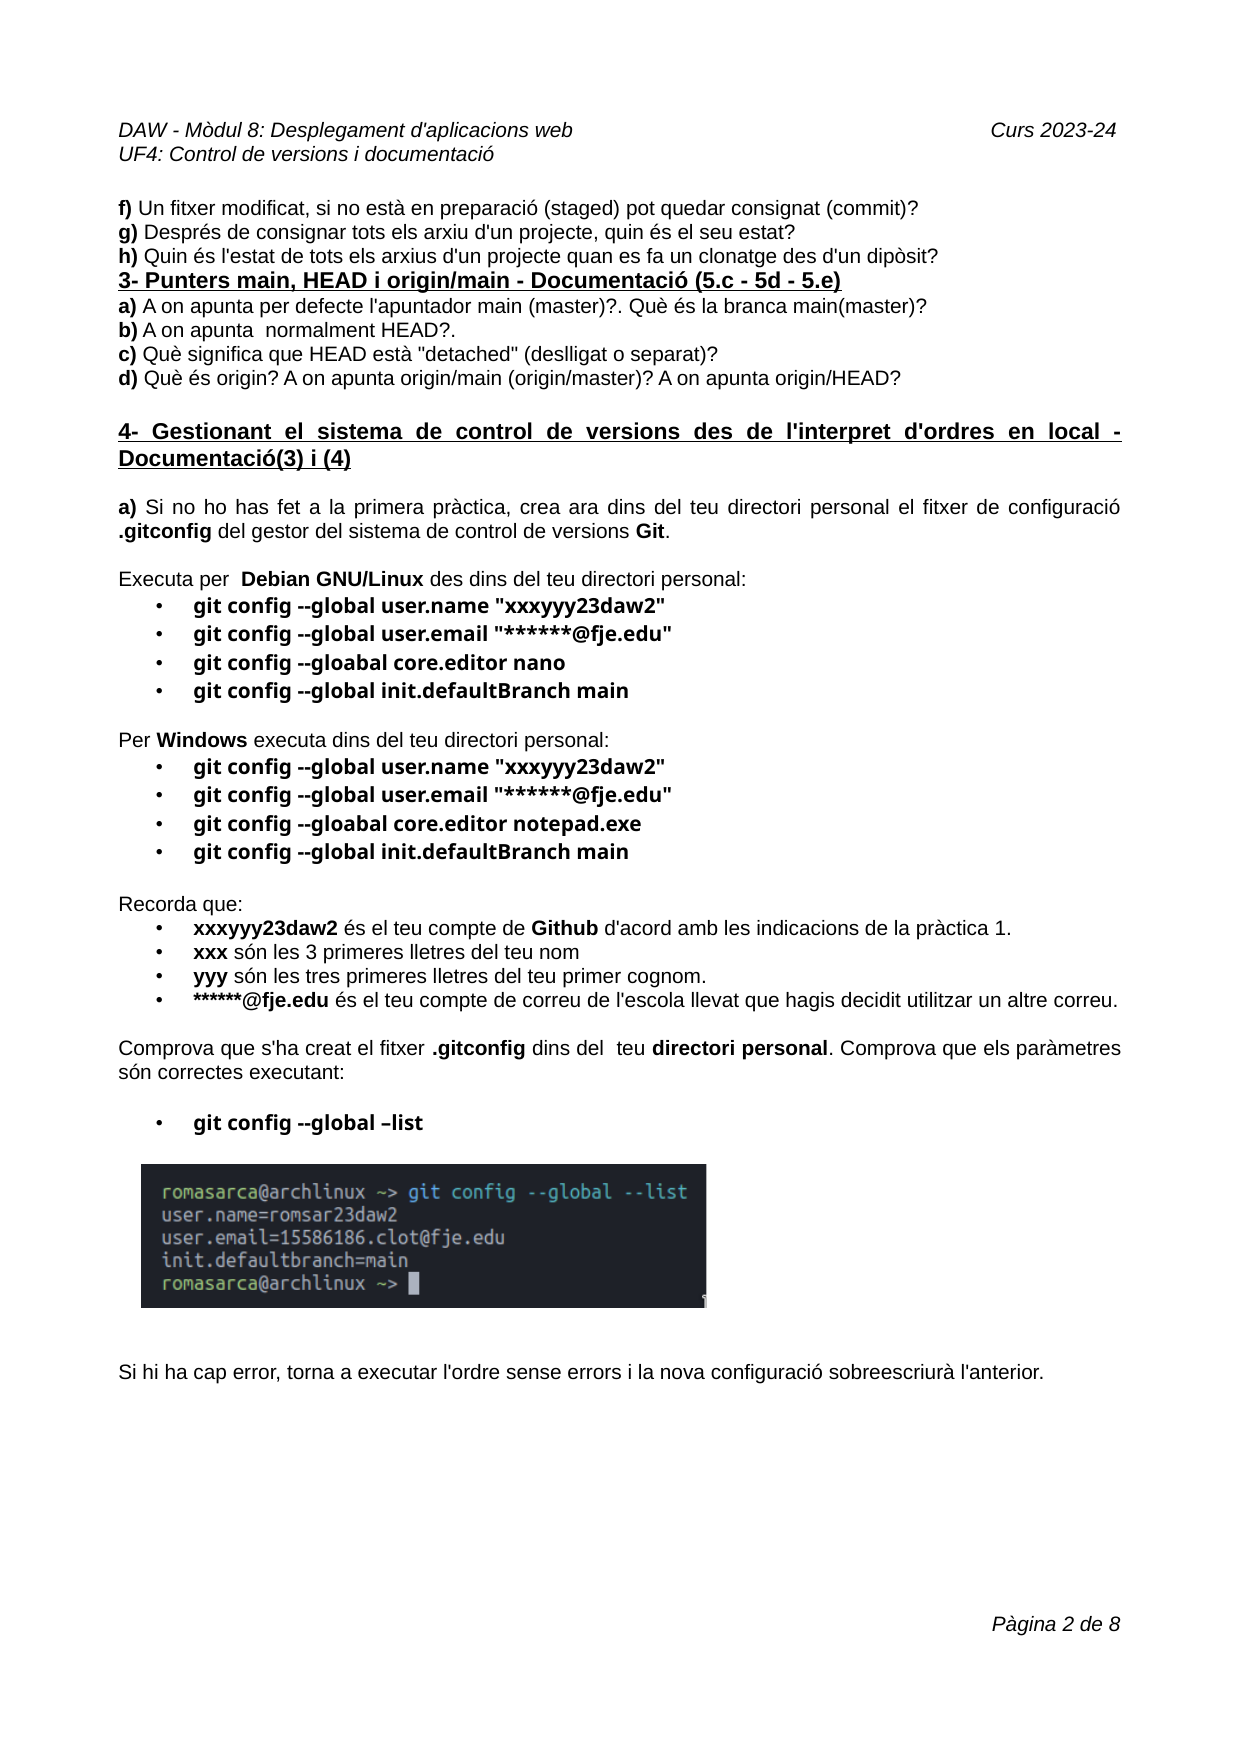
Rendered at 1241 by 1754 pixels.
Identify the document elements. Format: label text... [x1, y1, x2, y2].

text h) Quin és l'estat de tots els arxius d'un projecte quan es fa un clonatge des d'un dipòsit? [118, 243, 1122, 267]
list git config --global user.name "xxxyyy23daw2" [156, 591, 1122, 619]
text Recorda que: [118, 892, 1122, 916]
list git config --global user.email "******@fje.edu" [156, 619, 1122, 648]
text d) Què és origin? A on apunta origin/main (origin/master)? A on apunta origin/HEAD? [118, 366, 1122, 389]
list git config --global –list [156, 1108, 1122, 1136]
list git config --global user.name "xxxyyy23daw2" [156, 752, 1122, 781]
list git config --global init.defaultBranch main [156, 837, 1122, 866]
list git config --global user.email "******@fje.edu" [156, 781, 1122, 809]
text Si hi ha cap error, torna a executar l'ordre sense errors i la nova configuració sobreescriurà l'anterior. [118, 1360, 1122, 1384]
list ******@fje.edu és el teu compte de correu de l'escola llevat que hagis decidit utilitzar un altre correu. [156, 988, 1122, 1012]
text a) Si no ho has fet a la primera pràctica, crea ara dins del teu directori personal el fitxer de configuració .gitconfig del gestor del sistema de control de versions Git. [118, 495, 1122, 543]
list git config --gloabal core.editor notepad.exe [156, 809, 1122, 837]
text Per Windows executa dins del teu directori personal: [118, 728, 1122, 752]
text - Documentació(3) i (4) [118, 442, 1122, 471]
text a) A on apunta per defecte l'apuntador main (master)?. Què és la branca main(master)? [118, 294, 1122, 318]
text Comprova que s'ha creat el fitxer .gitconfig dins del teu directori personal. Comprova que els paràmetres són correctes executant: [118, 1036, 1122, 1084]
text 3- Punters main, HEAD i origin/main - Documentació (5.c - 5d - 5.e) [118, 267, 1122, 294]
text f) Un fitxer modificat, si no està en preparació (staged) pot quedar consignat (commit)? [118, 196, 1122, 219]
list git config --global init.defaultBranch main [156, 676, 1122, 704]
text c) Què significa que HEAD està "detached" (deslligat o separat)? [118, 342, 1122, 366]
text 4- Gestionant el sistema de control de versions des de l'interpret d'ordres en local [118, 418, 1122, 441]
list xxx són les 3 primeres lletres del teu nom [156, 940, 1122, 964]
text g) Després de consignar tots els arxiu d'un projecte, quin és el seu estat? [118, 219, 1122, 243]
list git config --gloabal core.editor nano [156, 648, 1122, 676]
text b) A on apunta normalment HEAD?. [118, 318, 1122, 342]
list yyy són les tres primeres lletres del teu primer cognom. [156, 964, 1122, 988]
picture [141, 1164, 707, 1308]
text Executa per Debian GNU/Linux des dins del teu directori personal: [118, 567, 1122, 591]
list xxxyyy23daw2 és el teu compte de Github d'acord amb les indicacions de la pràctica 1. [156, 916, 1122, 940]
